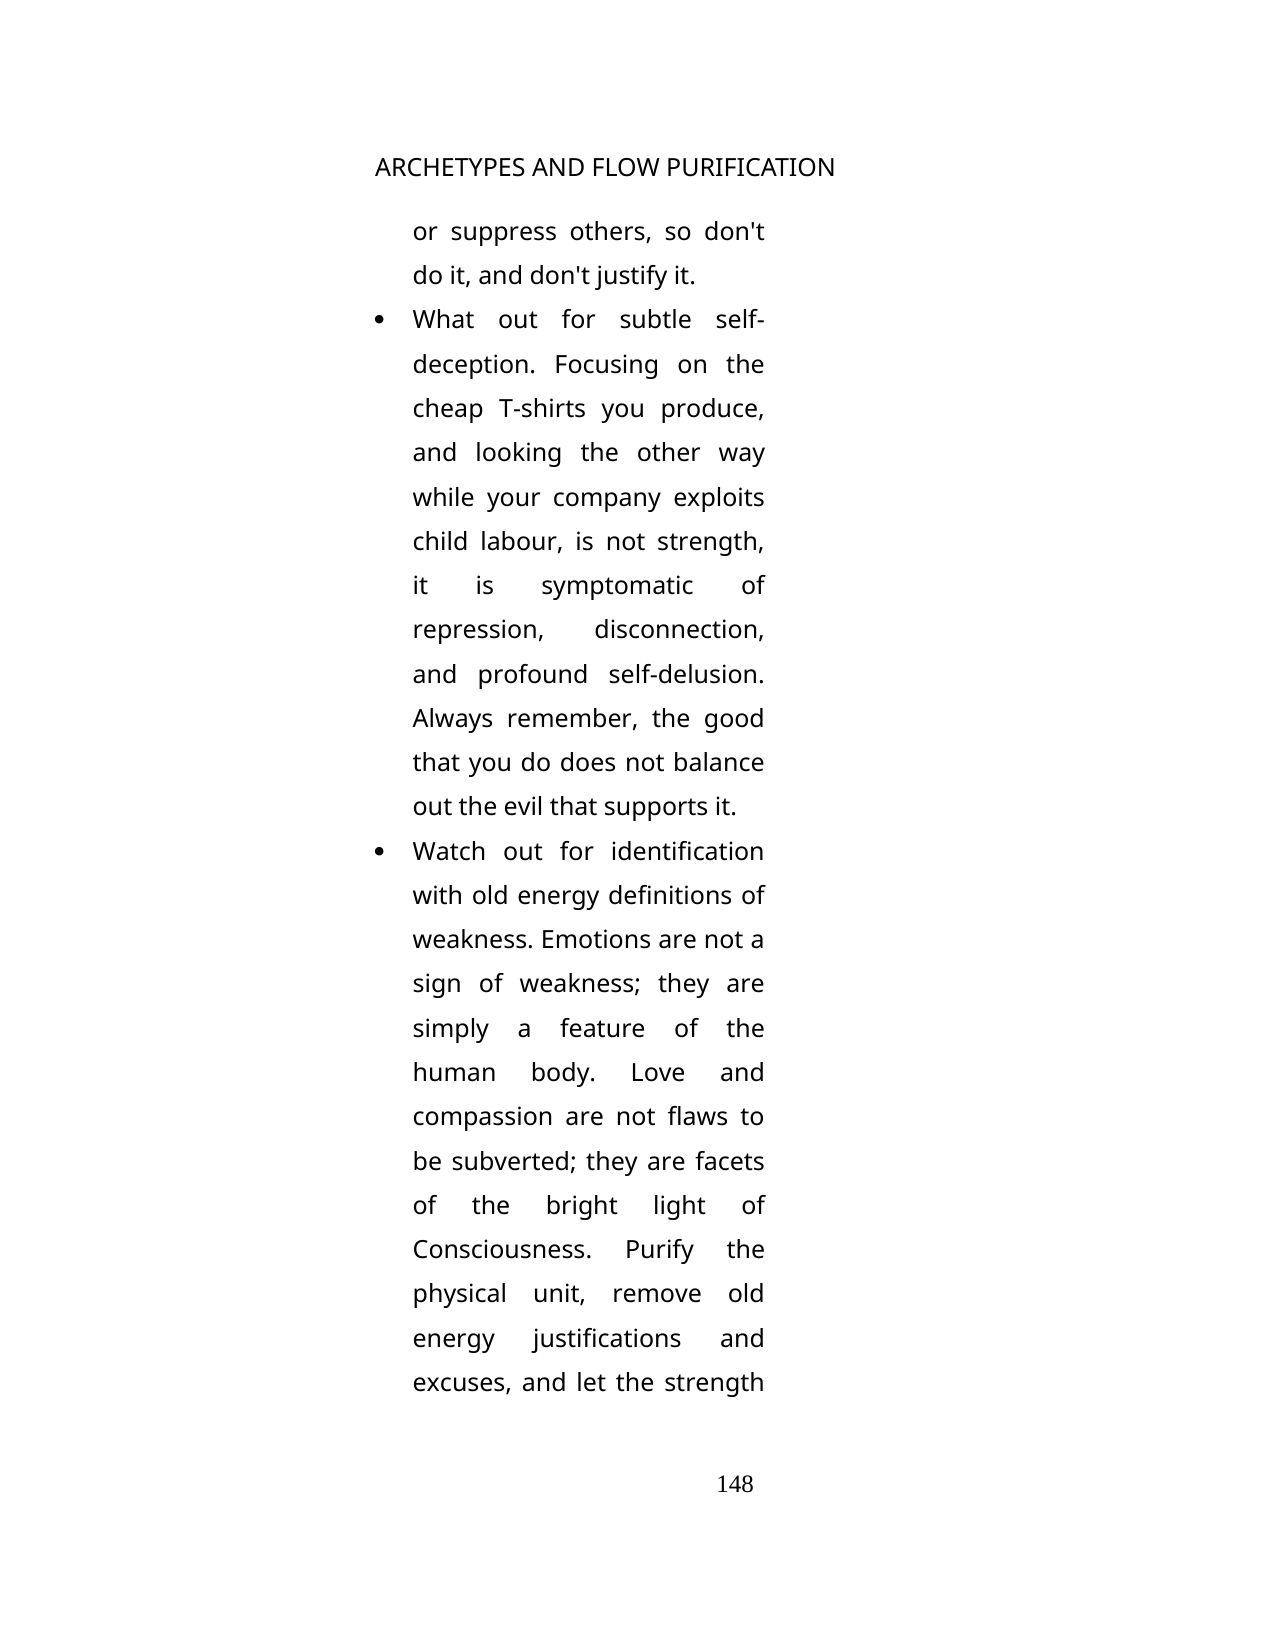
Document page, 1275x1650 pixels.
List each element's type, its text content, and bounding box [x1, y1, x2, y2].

list What out for subtle self-deception. Focusing on the cheap T-shirts you produce, and looking the other way while your company exploits child labour, is not strength, it is symptomatic of repression, disconnection, and profound self-delusion. Always remember, the good that you do does not balance out the evil that supports it. [375, 302, 765, 823]
list Watch out for identification with old energy definitions of weakness. Emotions are not a sign of weakness; they are simply a feature of the human body. Love and compassion are not flaws to be subverted; they are facets of the bright light of Consciousness. Purify the physical unit, remove old energy justifications and excuses, and let the strength [375, 833, 765, 1399]
list or suppress others, so don't do it, and don't justify it. [375, 213, 765, 292]
